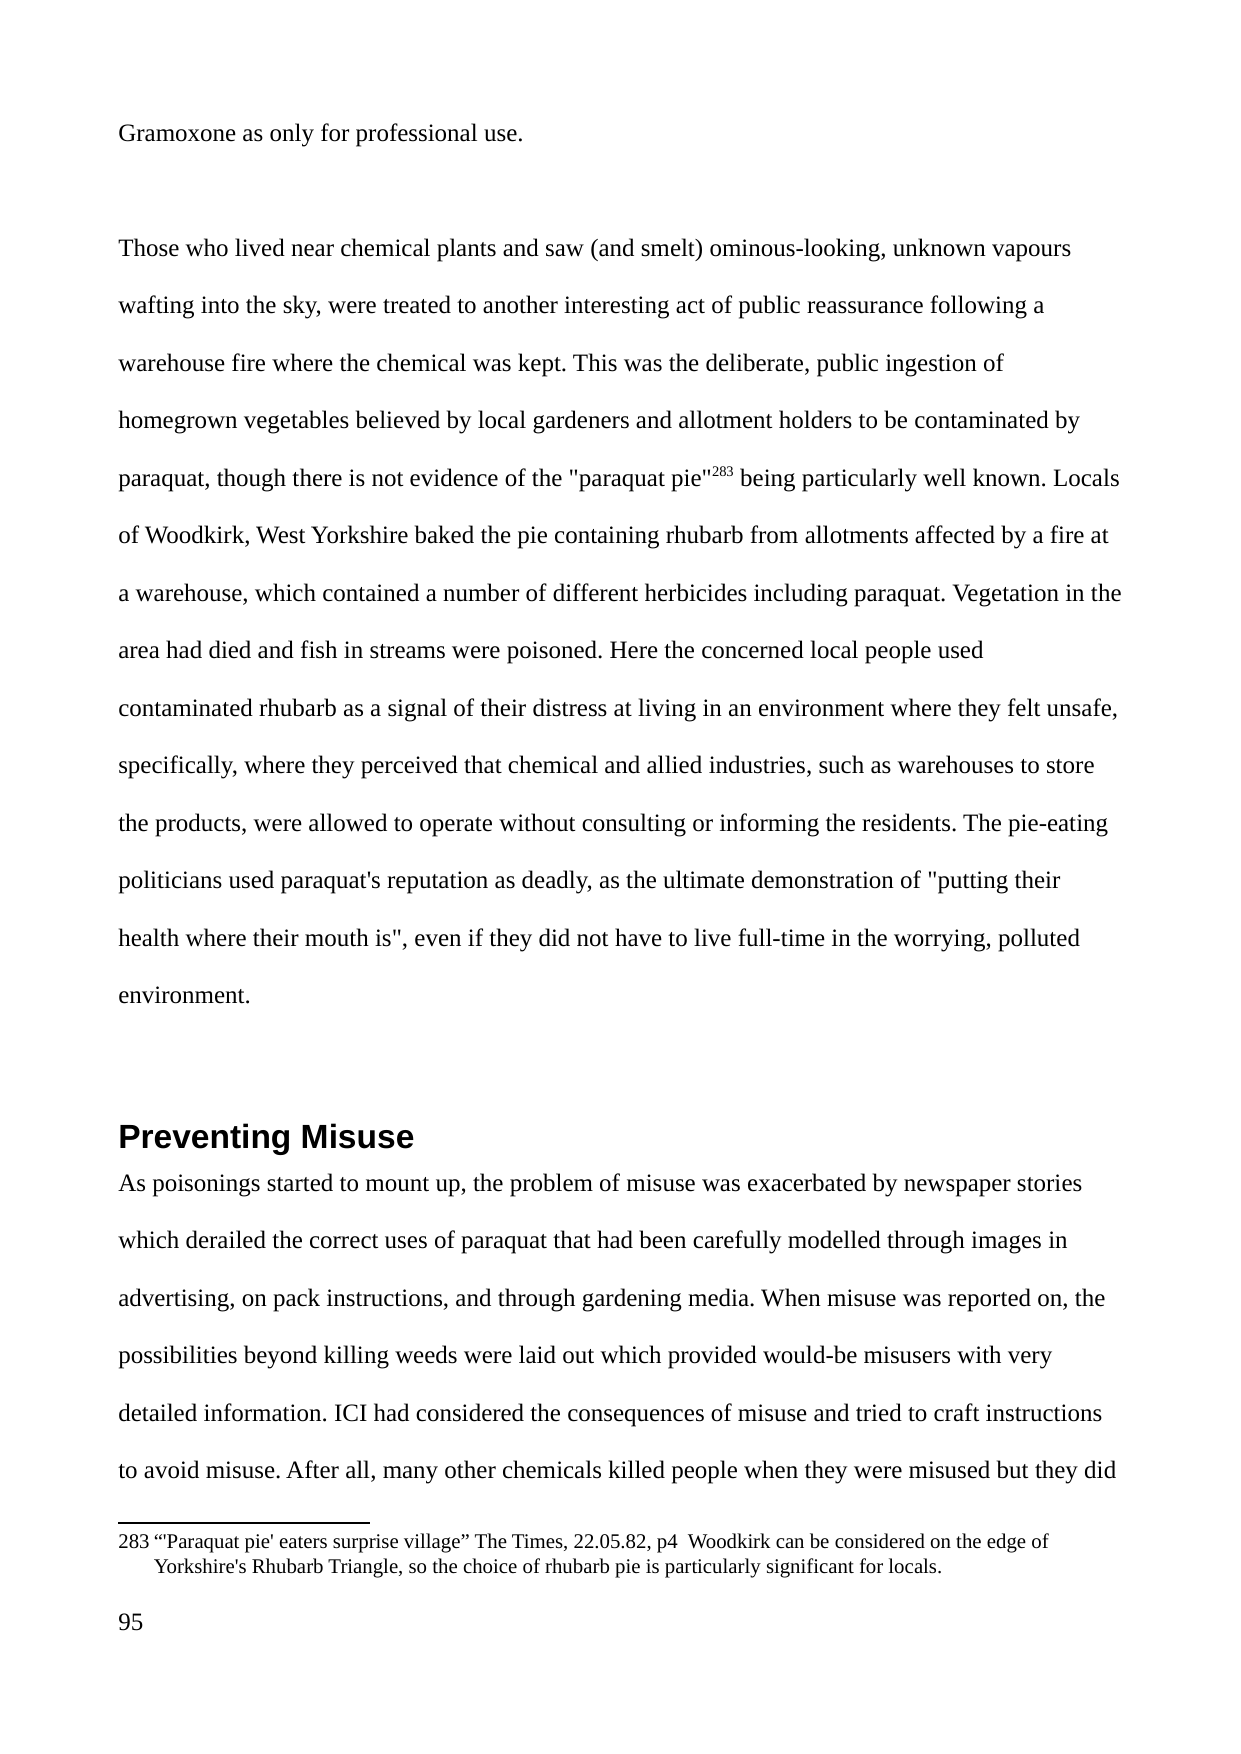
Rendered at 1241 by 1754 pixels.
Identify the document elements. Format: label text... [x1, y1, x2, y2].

subtitle Preventing Misuse [118, 1116, 1122, 1155]
text Those who lived near chemical plants and saw (and smelt) ominous-looking, unknown vapours wafting into the sky, were treated to another interesting act of public reassurance following a warehouse fire where the chemical was kept. This was the deliberate, public ingestion of homegrown vegetables believed by local gardeners and allotment holders to be contaminated by paraquat, though there is not evidence of the "paraquat pie" being particularly well known. Locals of Woodkirk, West Yorkshire baked the pie containing rhubarb from allotments affected by a fire at a warehouse, which contained a number of different herbicides including paraquat. Vegetation in the area had died and fish in streams were poisoned. Here the concerned local people used contaminated rhubarb as a signal of their distress at living in an environment where they felt unsafe, specifically, where they perceived that chemical and allied industries, such as warehouses to store the products, were allowed to operate without consulting or informing the residents. The pie-eating politicians used paraquat's reputation as deadly, as the ultimate demonstration of "putting their health where their mouth is", even if they did not have to live full-time in the worrying, polluted environment. [118, 233, 1122, 1009]
text “'Paraquat pie' eaters surprise village” The Times, 22.05.82, p4 Woodkirk can be considered on the edge of Yorkshire's Rhubarb Triangle, so the choice of rhubarb pie is particularly significant for locals. [118, 1529, 1122, 1578]
text As poisonings started to mount up, the problem of misuse was exacerbated by newspaper stories which derailed the correct uses of paraquat that had been carefully modelled through images in advertising, on pack instructions, and through gardening media. When misuse was reported on, the possibilities beyond killing weeds were laid out which provided would-be misusers with very detailed information. ICI had considered the consequences of misuse and tried to craft instructions to avoid misuse. After all, many other chemicals killed people when they were misused but they did [118, 1168, 1122, 1484]
text Gramoxone as only for professional use. [118, 118, 1122, 147]
